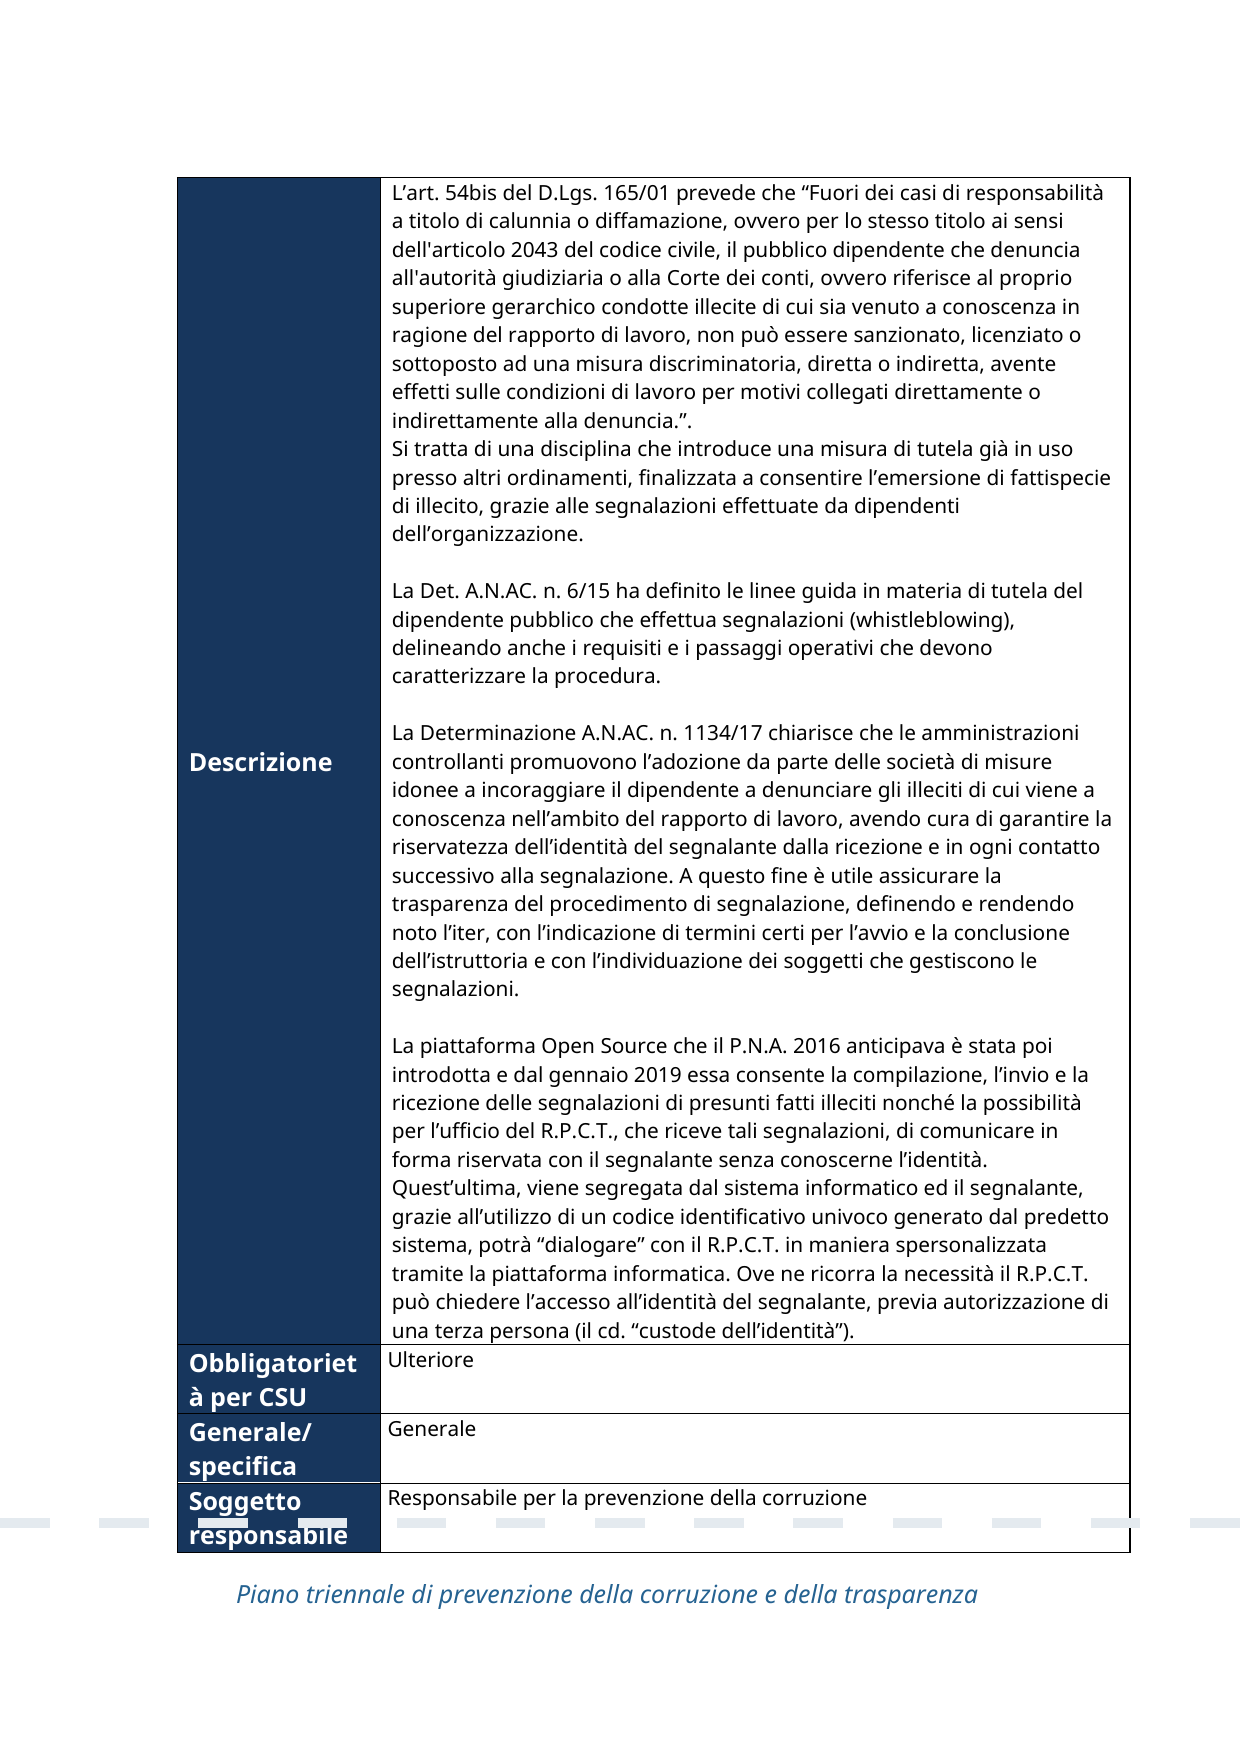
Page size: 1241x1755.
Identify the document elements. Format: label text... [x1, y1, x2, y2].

table_cell Soggetto responsabile [178, 1484, 380, 1552]
table_cell Ulteriore [381, 1345, 1129, 1413]
table_cell L’art. 54bis del D.Lgs. 165/01 prevede che “Fuori dei casi di responsabilità a titolo di calunnia o diffamazione, ovvero per lo stesso titolo ai sensi dell'articolo 2043 del codice civile, il pubblico dipendente che denuncia all'autorità giudiziaria o alla Corte dei conti, ovvero riferisce al proprio superiore gerarchico condotte illecite di cui sia venuto a conoscenza in ragione del rapporto di lavoro, non può essere sanzionato, licenziato o sottoposto ad una misura discriminatoria, diretta o indiretta, avente effetti sulle condizioni di lavoro per motivi collegati direttamente o indirettamente alla denuncia.”. Si tratta di una disciplina che introduce una misura di tutela già in uso presso altri ordinamenti, finalizzata a consentire l’emersione di fattispecie di illecito, grazie alle segnalazioni effettuate da dipendenti dell’organizzazione. La Det. A.N.AC. n. 6/15 ha definito le linee guida in materia di tutela del dipendente pubblico che effettua segnalazioni (whistleblowing), delineando anche i requisiti e i passaggi operativi che devono caratterizzare la procedura. La Determinazione A.N.AC. n. 1134/17 chiarisce che le amministrazioni controllanti promuovono l’adozione da parte delle società di misure idonee a incoraggiare il dipendente a denunciare gli illeciti di cui viene a conoscenza nell’ambito del rapporto di lavoro, avendo cura di garantire la riservatezza dell’identità del segnalante dalla ricezione e in ogni contatto successivo alla segnalazione. A questo fine è utile assicurare la trasparenza del procedimento di segnalazione, definendo e rendendo noto l’iter, con l’indicazione di termini certi per l’avvio e la conclusione dell’istruttoria e con l’individuazione dei soggetti che gestiscono le segnalazioni. La piattaforma Open Source che il P.N.A. 2016 anticipava è stata poi introdotta e dal gennaio 2019 essa consente la compilazione, l’invio e la ricezione delle segnalazioni di presunti fatti illeciti nonché la possibilità per l’ufficio del R.P.C.T., che riceve tali segnalazioni, di comunicare in forma riservata con il segnalante senza conoscerne l’identità. Quest’ultima, viene segregata dal sistema informatico ed il segnalante, grazie all’utilizzo di un codice identificativo univoco generato dal predetto sistema, potrà “dialogare” con il R.P.C.T. in maniera spersonalizzata tramite la piattaforma informatica. Ove ne ricorra la necessità il R.P.C.T. può chiedere l’accesso all’identità del segnalante, previa autorizzazione di una terza persona (il cd. “custode dell’identità”). [381, 178, 1129, 1344]
table_cell Generale/ specifica [178, 1414, 380, 1482]
table_cell Responsabile per la prevenzione della corruzione [381, 1484, 1129, 1552]
table_cell Descrizione [178, 178, 380, 1344]
table_cell Generale [381, 1414, 1129, 1482]
table_cell Obbligatorietà per CSU [178, 1345, 380, 1413]
